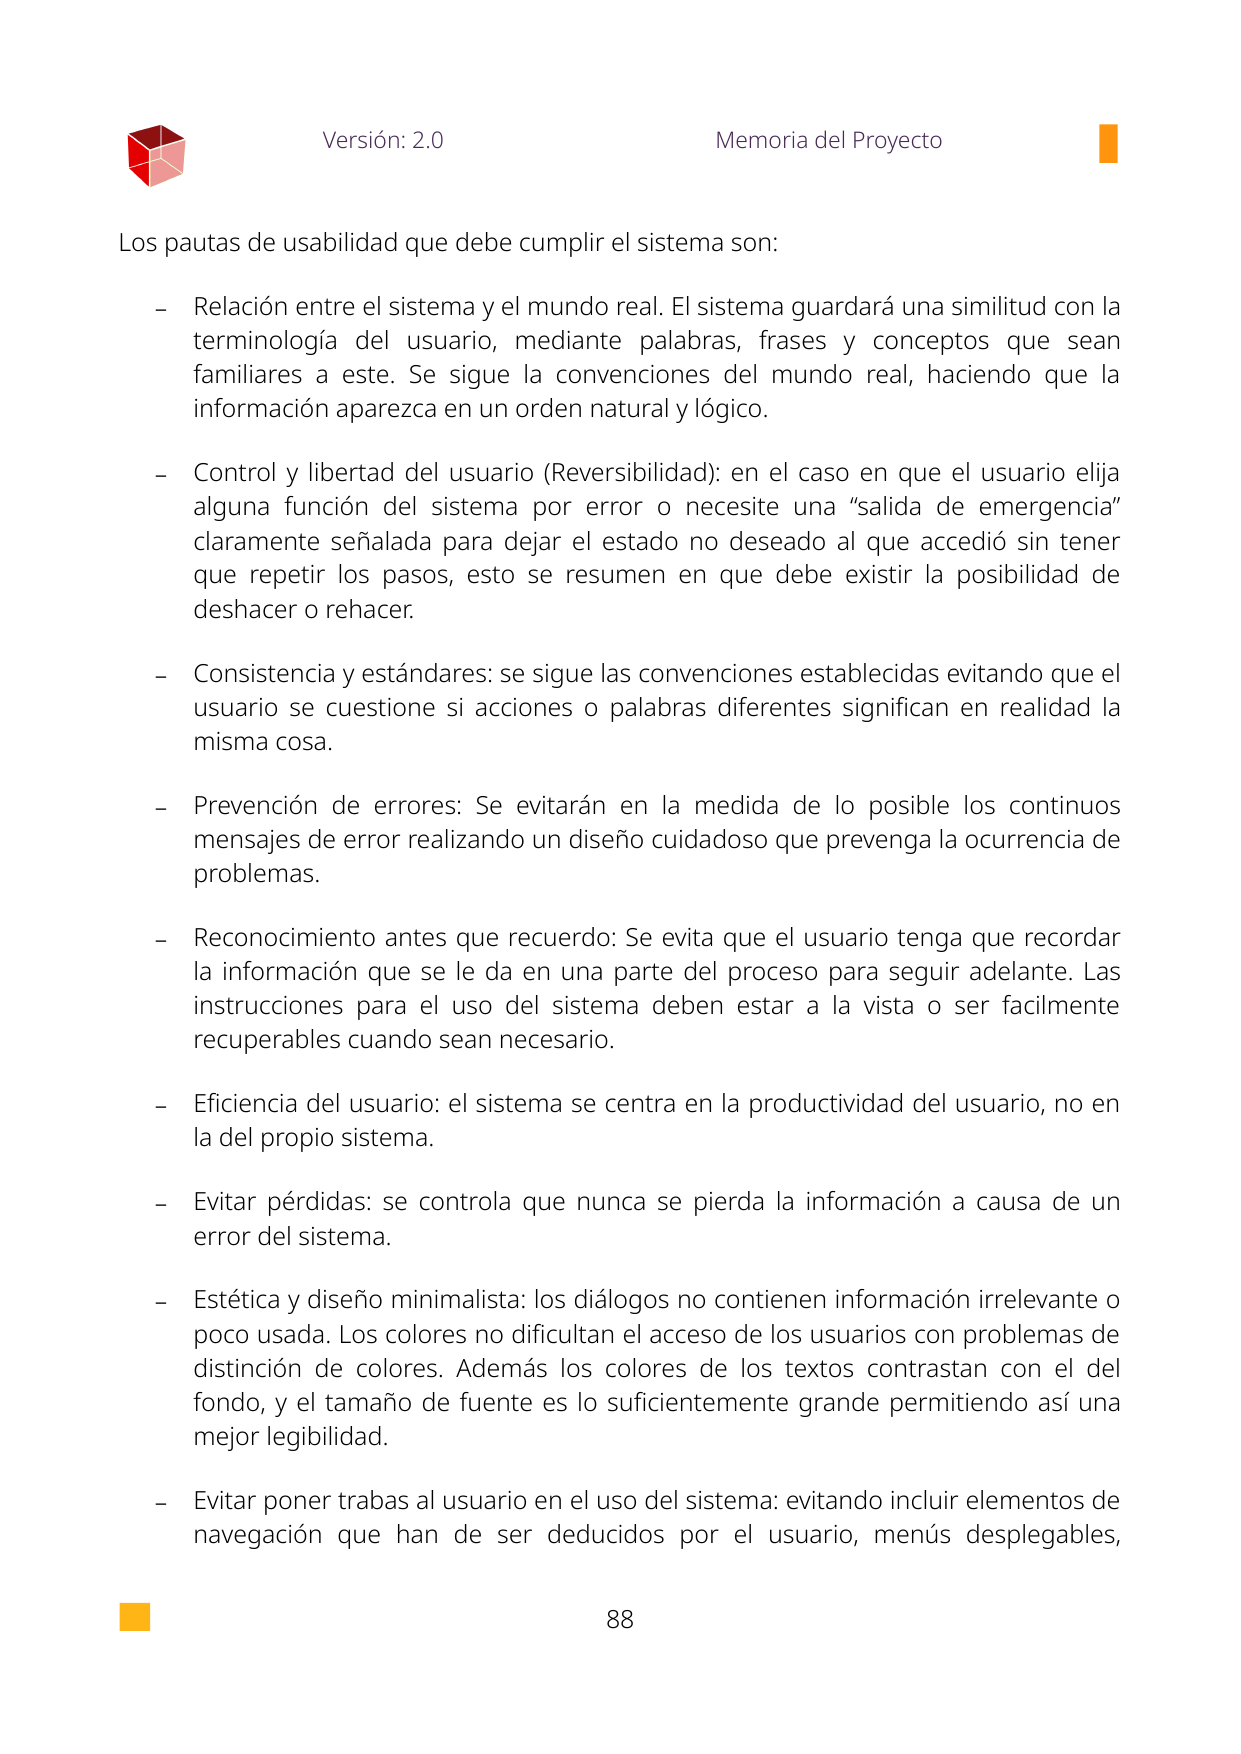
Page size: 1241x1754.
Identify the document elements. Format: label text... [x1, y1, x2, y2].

list Estética y diseño minimalista: los diálogos no contienen información irrelevante o poco usada. Los colores no dificultan el acceso de los usuarios con problemas de distinción de colores. Además los colores de los textos contrastan con el del fondo, y el tamaño de fuente es lo suficientemente grande permitiendo así una mejor legibilidad. [156, 1282, 1122, 1452]
list Eficiencia del usuario: el sistema se centra en la productividad del usuario, no en la del propio sistema. [156, 1086, 1122, 1154]
list Consistencia y estándares: se sigue las convenciones establecidas evitando que el usuario se cuestione si acciones o palabras diferentes significan en realidad la misma cosa. [156, 655, 1122, 757]
list Evitar poner trabas al usuario en el uso del sistema: evitando incluir elementos de navegación que han de ser deducidos por el usuario, menús desplegables, [156, 1482, 1122, 1551]
picture [123, 123, 189, 189]
list Evitar pérdidas: se controla que nunca se pierda la información a causa de un error del sistema. [156, 1184, 1122, 1252]
list Relación entre el sistema y el mundo real. El sistema guardará una similitud con la terminología del usuario, mediante palabras, frases y conceptos que sean familiares a este. Se sigue la convenciones del mundo real, haciendo que la información aparezca en un orden natural y lógico. [156, 289, 1122, 425]
list Control y libertad del usuario (Reversibilidad): en el caso en que el usuario elija alguna función del sistema por error o necesite una “salida de emergencia” claramente señalada para dejar el estado no deseado al que accedió sin tener que repetir los pasos, esto se resumen en que debe existir la posibilidad de deshacer o rehacer. [156, 455, 1122, 625]
list Reconocimiento antes que recuerdo: Se evita que el usuario tenga que recordar la información que se le da en una parte del proceso para seguir adelante. Las instrucciones para el uso del sistema deben estar a la vista o ser facilmente recuperables cuando sean necesario. [156, 920, 1122, 1056]
text Los pautas de usabilidad que debe cumplir el sistema son: [118, 225, 1122, 259]
list Prevención de errores: Se evitarán en la medida de lo posible los continuos mensajes de error realizando un diseño cuidadoso que prevenga la ocurrencia de problemas. [156, 787, 1122, 890]
